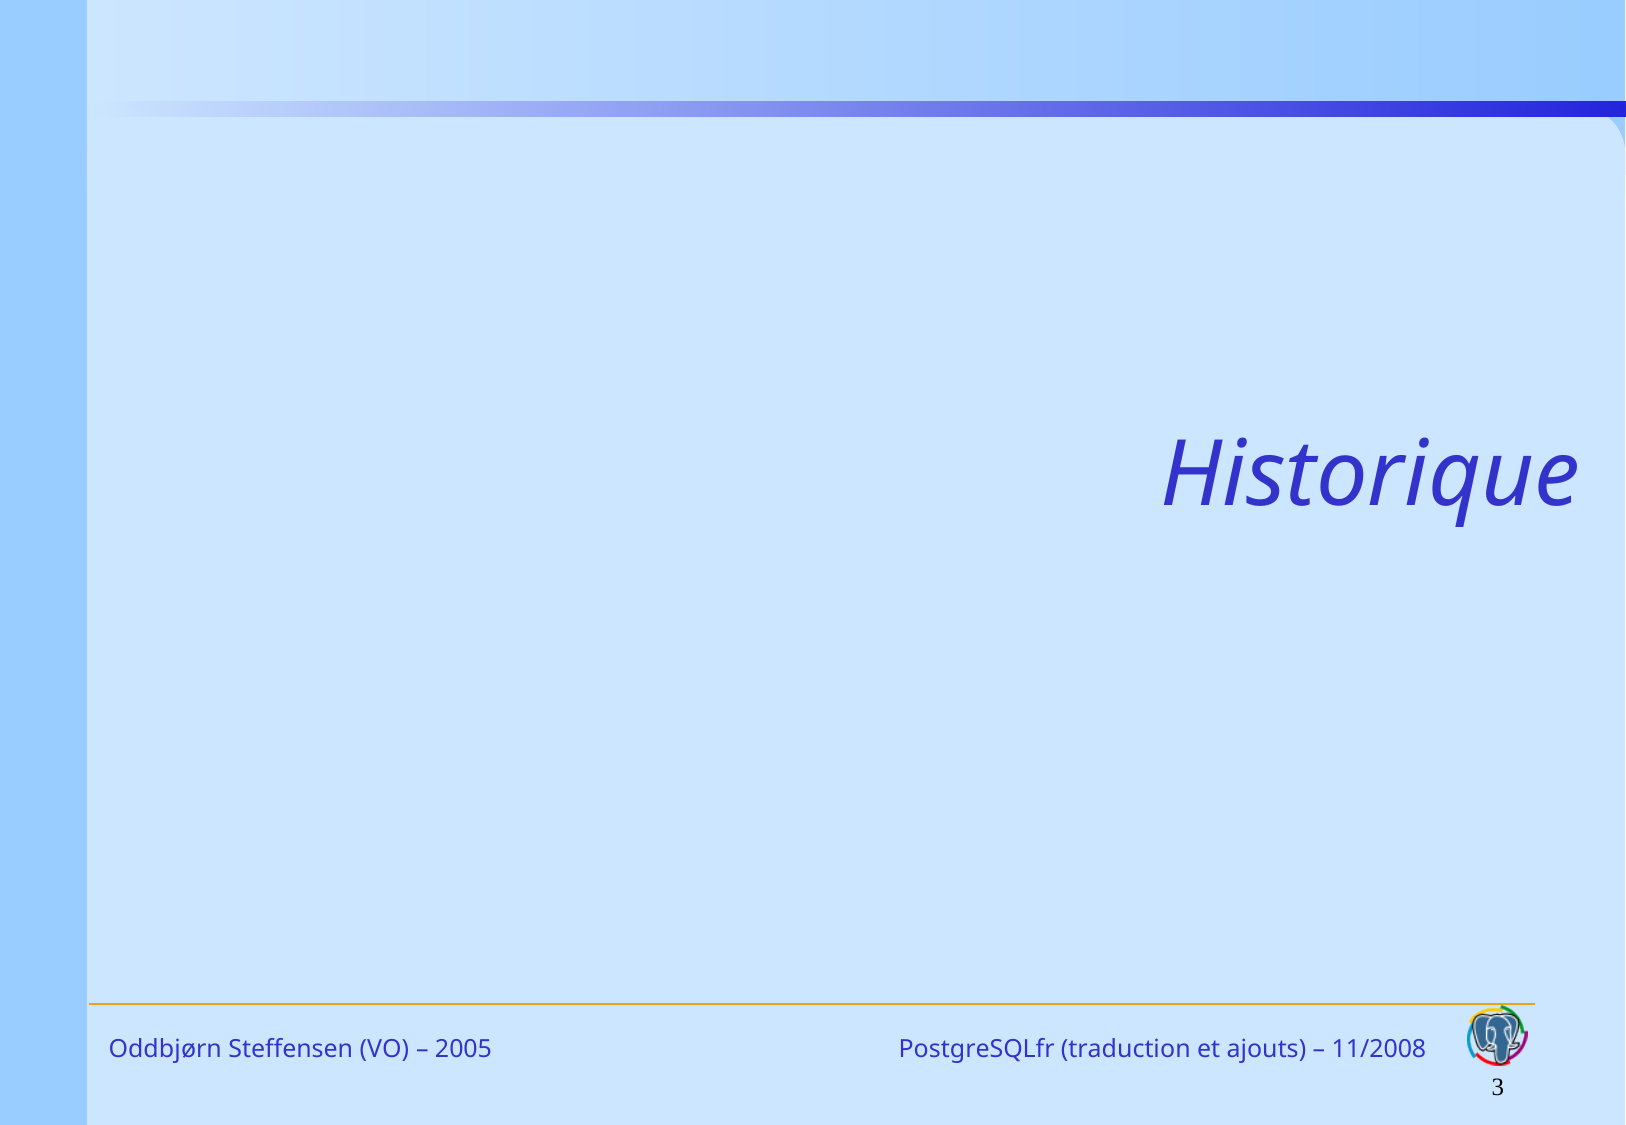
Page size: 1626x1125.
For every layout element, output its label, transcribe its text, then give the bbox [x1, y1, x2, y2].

picture [1467, 1005, 1528, 1066]
title Historique [0, 349, 1581, 591]
